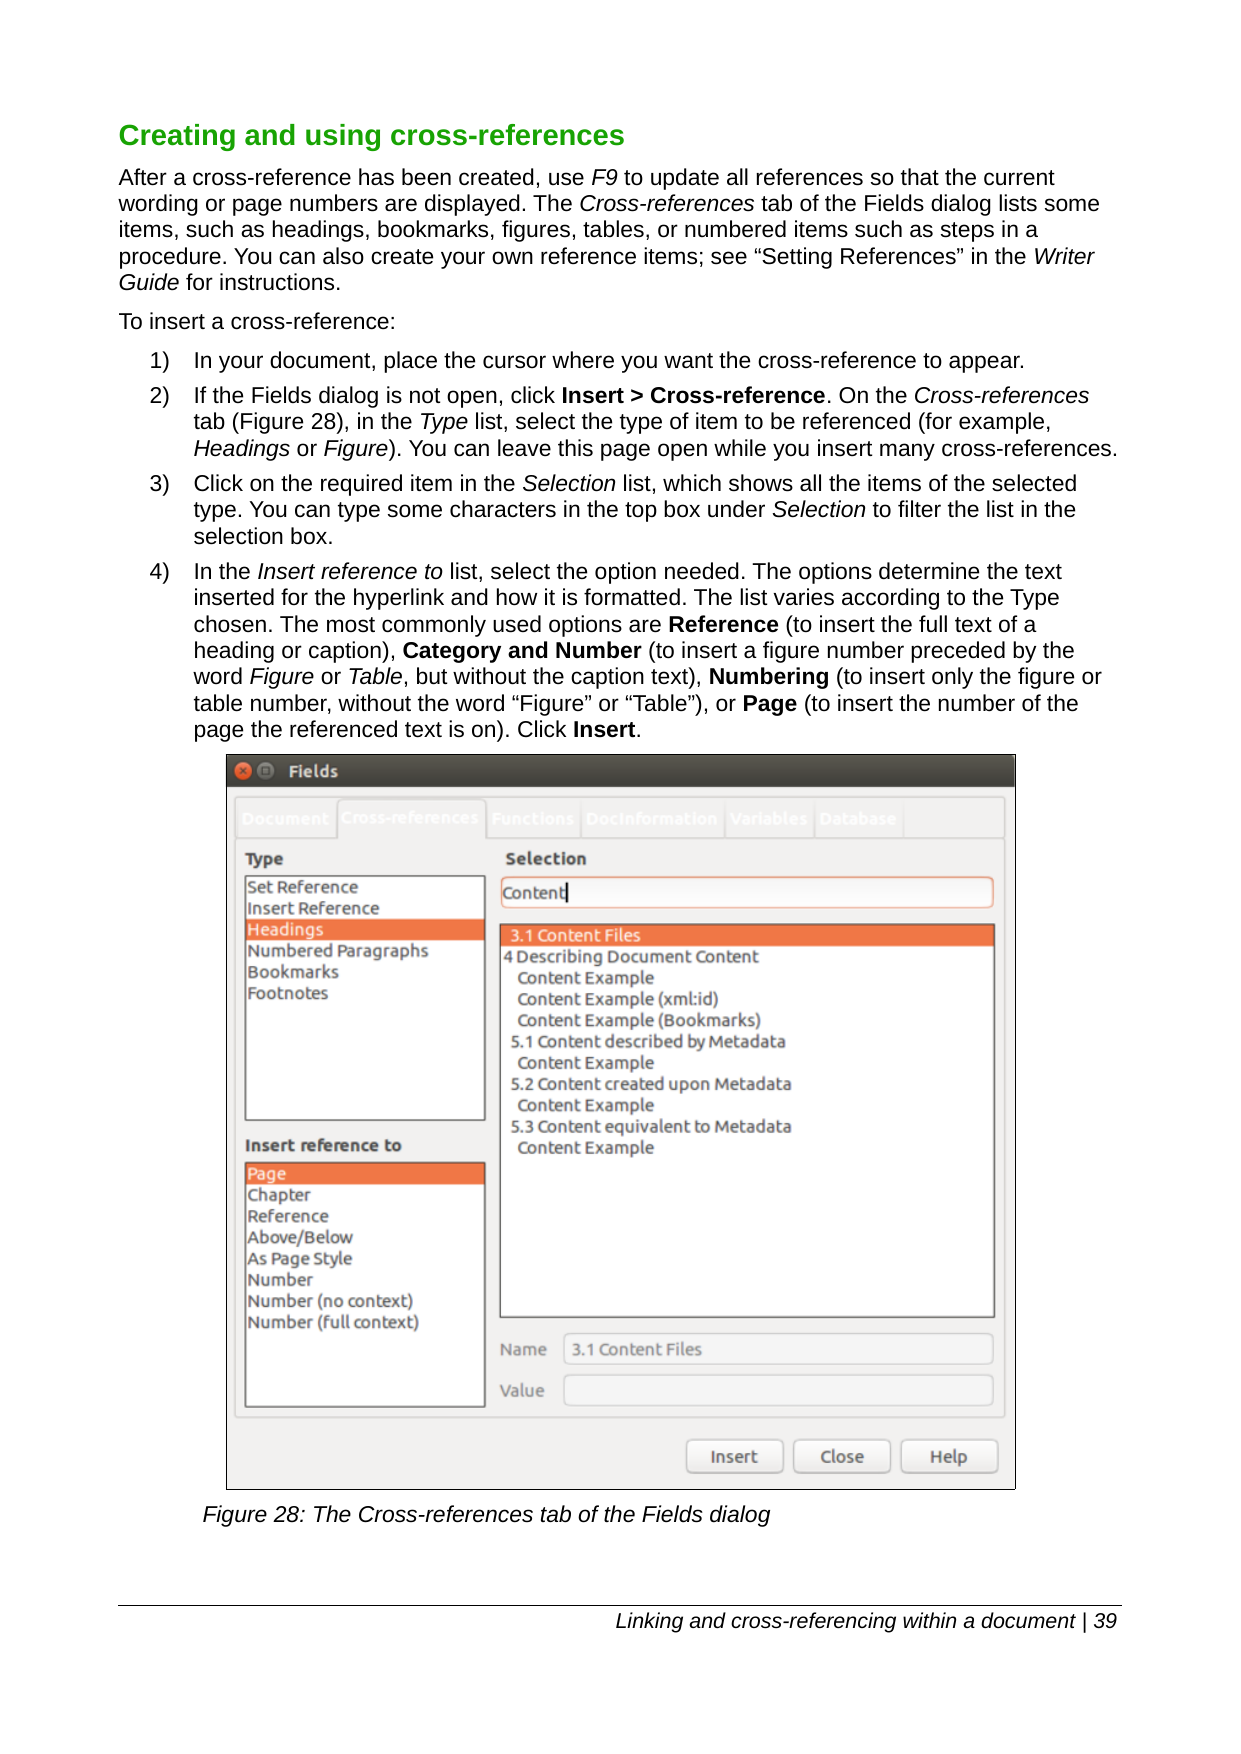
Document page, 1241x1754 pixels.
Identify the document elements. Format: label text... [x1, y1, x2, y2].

subtitle Creating and using cross-references [118, 118, 1122, 152]
list If the Fields dialog is not open, click Insert > Cross-reference. On the Cross-references tab (Figure 28), in the Type list, select the type of item to be referenced (for example, Headings or Figure). You can leave this page open while you insert many cross-references. [170, 382, 1122, 461]
list In the Insert reference to list, select the option needed. The options determine the text inserted for the hyperlink and how it is formatted. The list varies according to the Type chosen. The most commonly used options are Reference (to insert the full text of a heading or caption), Category and Number (to insert a figure number preceded by the word Figure or Table, but without the caption text), Numbering (to insert only the figure or table number, without the word “Figure” or “Table”), or Page (to insert the number of the page the referenced text is on). Click Insert. [170, 558, 1122, 742]
list To insert a cross-reference: [118, 308, 1122, 334]
list In your document, place the cursor where you want the cross-reference to appear. [170, 347, 1122, 373]
list Click on the required item in the Selection list, which shows all the items of the selected type. You can type some characters in the top box under Selection to filter the list in the selection box. [170, 470, 1122, 549]
picture [227, 755, 1015, 1489]
text After a cross-reference has been created, use F9 to update all references so that the current wording or page numbers are displayed. The Cross-references tab of the Fields dialog lists some items, such as headings, bookmarks, figures, tables, or numbered items such as steps in a procedure. You can also create your own reference items; see “Setting References” in the Writer Guide for instructions. [118, 164, 1122, 295]
text Figure 28: The Cross-references tab of the Fields dialog [202, 1501, 1038, 1527]
